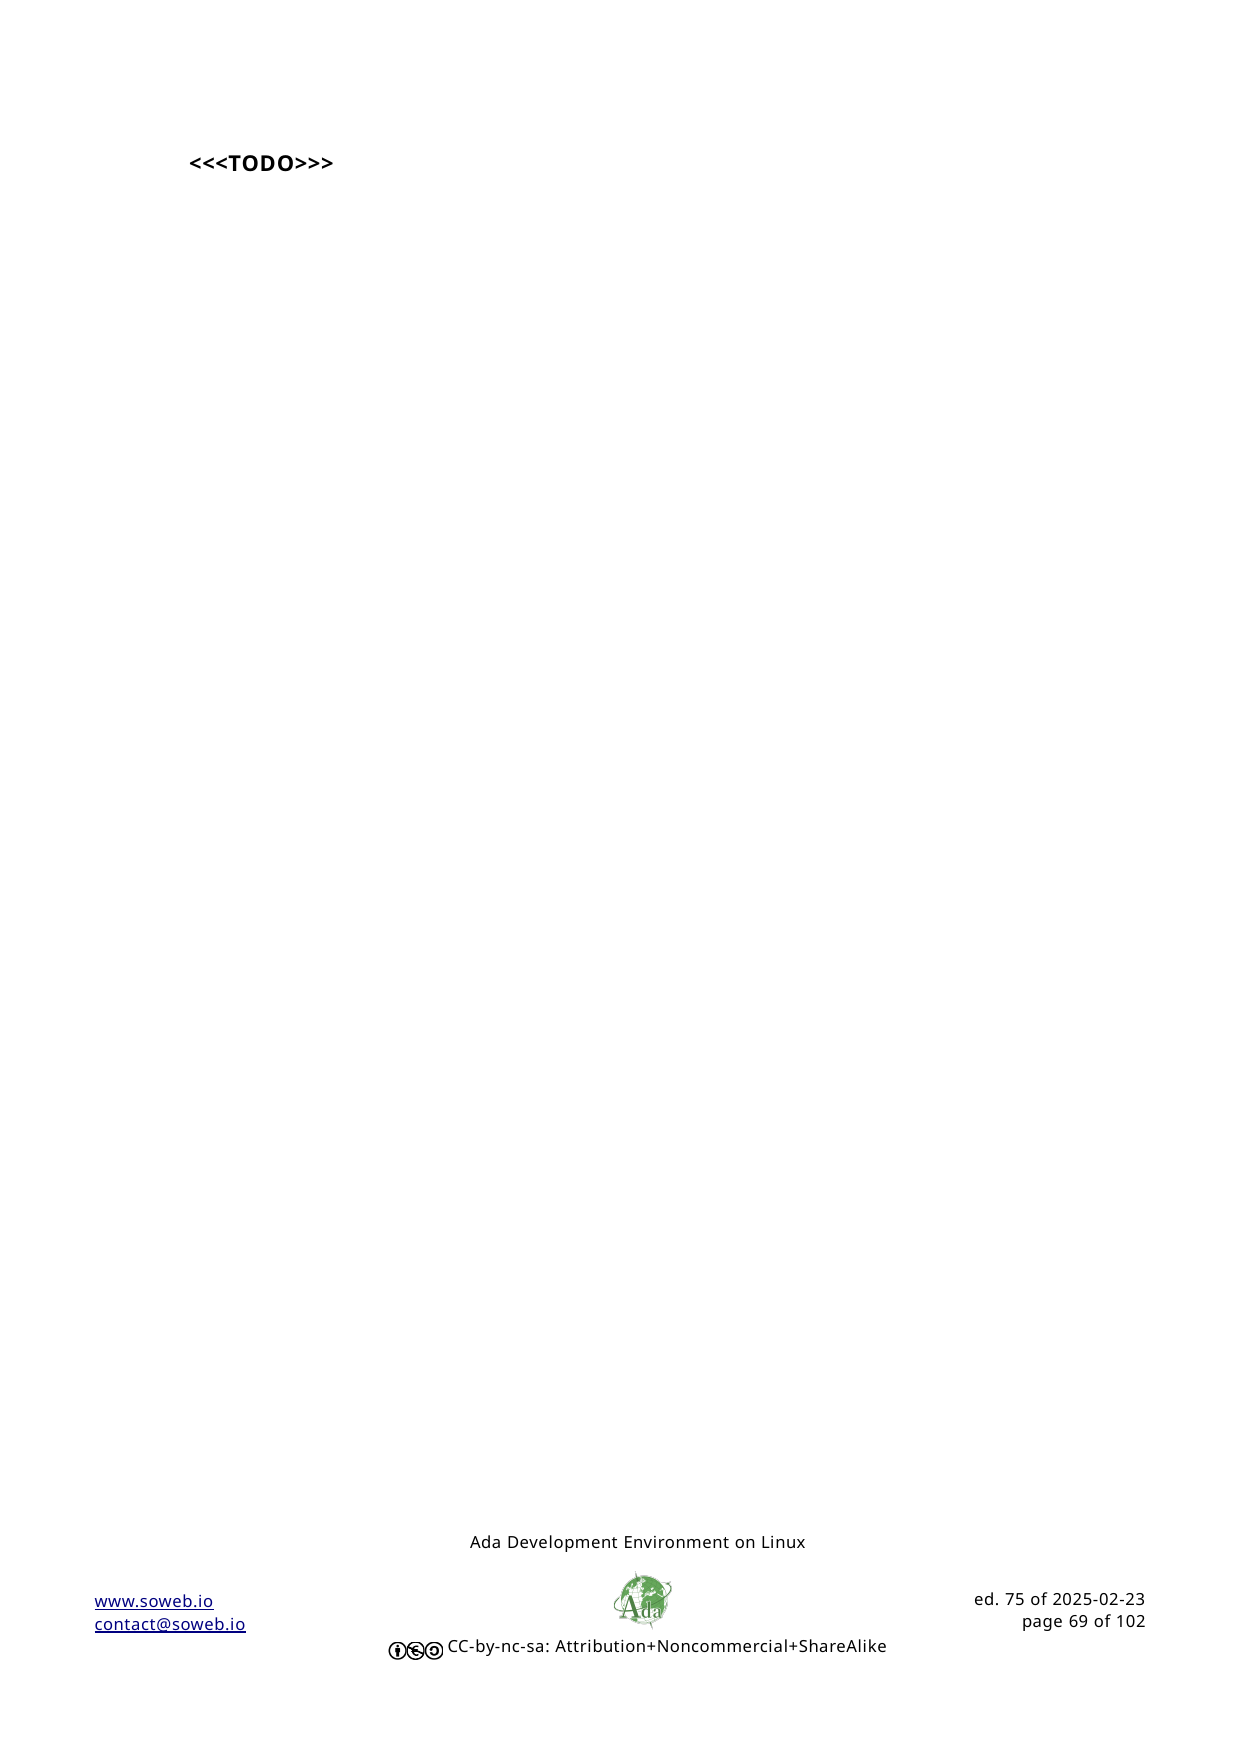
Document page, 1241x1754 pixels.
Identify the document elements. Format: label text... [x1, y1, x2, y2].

text <<<TODO>>> [189, 148, 1152, 178]
picture [388, 1642, 443, 1660]
picture [613, 1571, 672, 1630]
